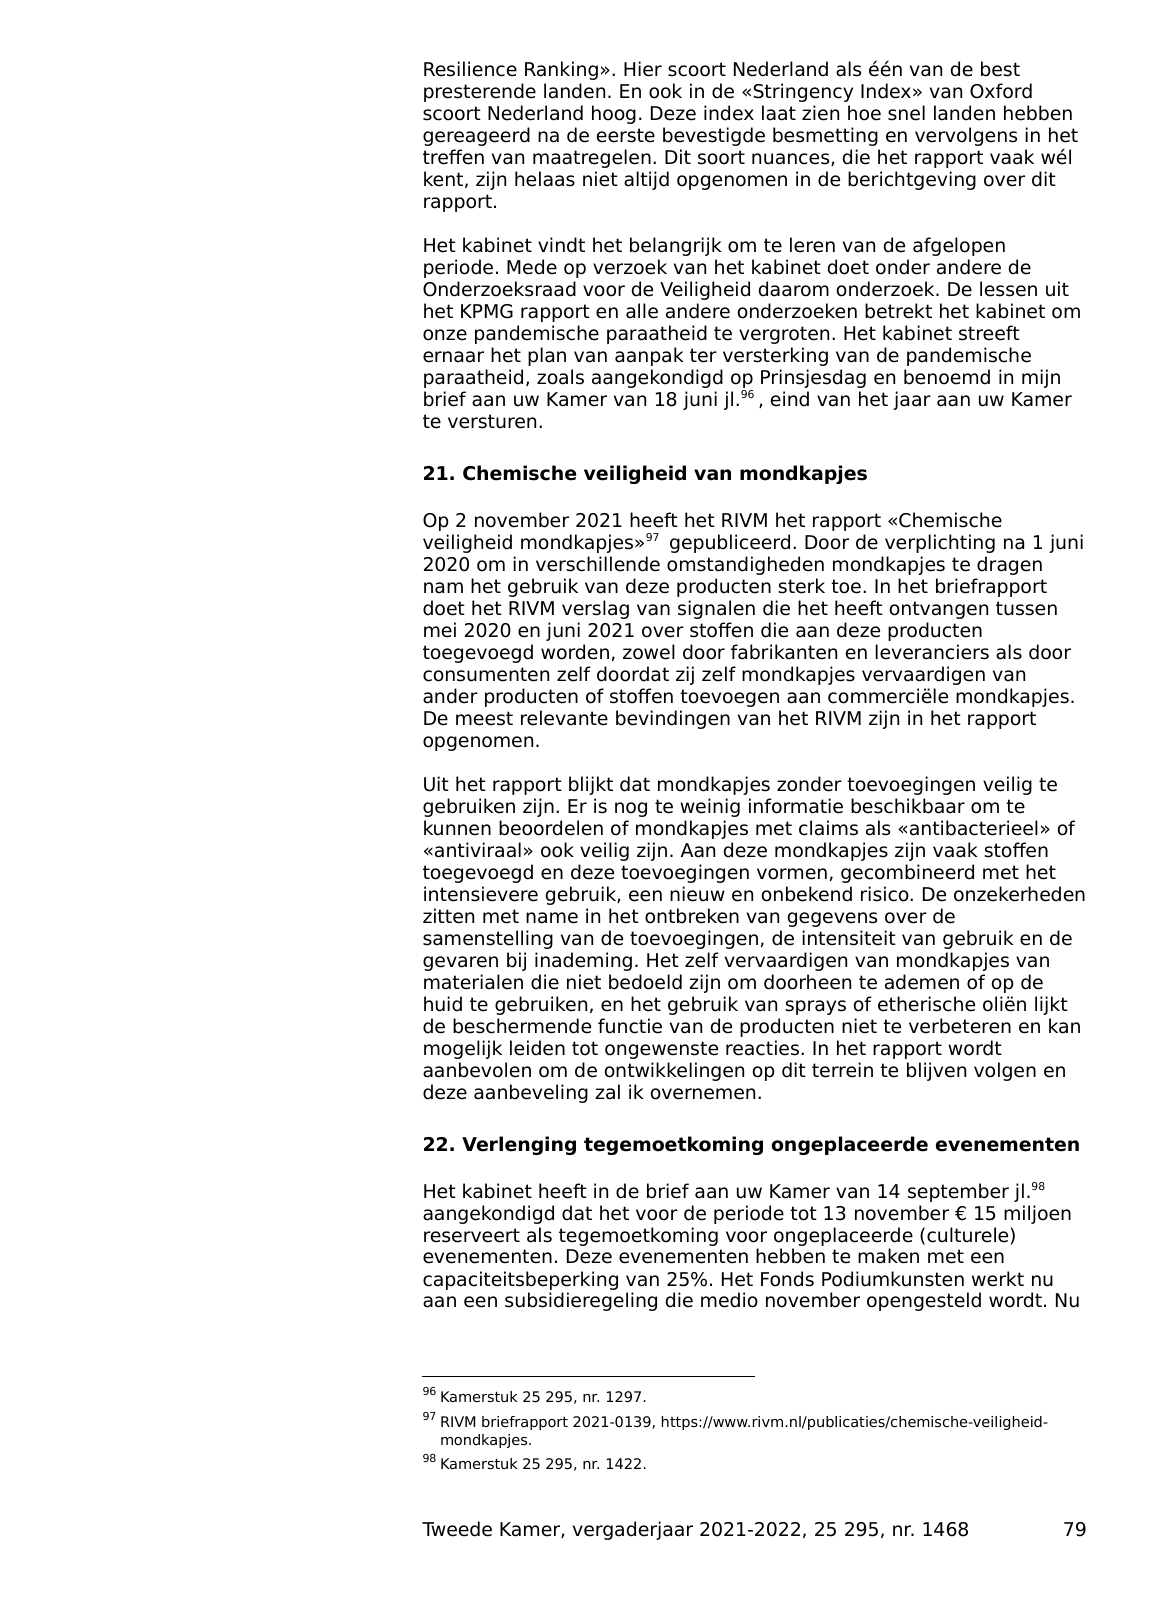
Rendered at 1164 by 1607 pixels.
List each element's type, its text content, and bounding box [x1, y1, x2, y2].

text Het kabinet vindt het belangrijk om te leren van de afgelopen periode. Mede op verzoek van het kabinet doet onder andere de Onderzoeksraad voor de Veiligheid daarom onderzoek. De lessen uit het KPMG rapport en alle andere onderzoeken betrekt het kabinet om onze pandemische paraatheid te vergroten. Het kabinet streeft ernaar het plan van aanpak ter versterking van de pandemische paraatheid, zoals aangekondigd op Prinsjesdag en benoemd in mijn brief aan uw Kamer van 18 juni jl., eind van het jaar aan uw Kamer te versturen. [422, 235, 1087, 433]
text Kamerstuk 25 295, nr. 1422. [422, 1452, 1087, 1474]
text RIVM briefrapport 2021-0139, https://www.rivm.nl/publicaties/chemische-veiligheid-mondkapjes. [422, 1410, 1087, 1449]
text Uit het rapport blijkt dat mondkapjes zonder toevoegingen veilig te gebruiken zijn. Er is nog te weinig informatie beschikbaar om te kunnen beoordelen of mondkapjes met claims als «antibacterieel» of «antiviraal» ook veilig zijn. Aan deze mondkapjes zijn vaak stoffen toegevoegd en deze toevoegingen vormen, gecombineerd met het intensievere gebruik, een nieuw en onbekend risico. De onzekerheden zitten met name in het ontbreken van gegevens over de samenstelling van de toevoegingen, de intensiteit van gebruik en de gevaren bij inademing. Het zelf vervaardigen van mondkapjes van materialen die niet bedoeld zijn om doorheen te ademen of op de huid te gebruiken, en het gebruik van sprays of etherische oliën lijkt de beschermende functie van de producten niet te verbeteren en kan mogelijk leiden tot ongewenste reacties. In het rapport wordt aanbevolen om de ontwikkelingen op dit terrein te blijven volgen en deze aanbeveling zal ik overnemen. [422, 774, 1087, 1103]
text Op 2 november 2021 heeft het RIVM het rapport «Chemische veiligheid mondkapjes» gepubliceerd. Door de verplichting na 1 juni 2020 om in verschillende omstandigheden mondkapjes te dragen nam het gebruik van deze producten sterk toe. In het briefrapport doet het RIVM verslag van signalen die het heeft ontvangen tussen mei 2020 en juni 2021 over stoffen die aan deze producten toegevoegd worden, zowel door fabrikanten en leveranciers als door consumenten zelf doordat zij zelf mondkapjes vervaardigen van ander producten of stoffen toevoegen aan commerciële mondkapjes. De meest relevante bevindingen van het RIVM zijn in het rapport opgenomen. [422, 510, 1087, 752]
subtitle 22. Verlenging tegemoetkoming ongeplaceerde evenementen [422, 1133, 1087, 1156]
text Resilience Ranking». Hier scoort Nederland als één van de best presterende landen. En ook in de «Stringency Index» van Oxford scoort Nederland hoog. Deze index laat zien hoe snel landen hebben gereageerd na de eerste bevestigde besmetting en vervolgens in het treffen van maatregelen. Dit soort nuances, die het rapport vaak wél kent, zijn helaas niet altijd opgenomen in de berichtgeving over dit rapport. [422, 59, 1087, 213]
text Kamerstuk 25 295, nr. 1297. [422, 1385, 1087, 1407]
text Het kabinet heeft in de brief aan uw Kamer van 14 september jl. aangekondigd dat het voor de periode tot 13 november € 15 miljoen reserveert als tegemoetkoming voor ongeplaceerde (culturele) evenementen. Deze evenementen hebben te maken met een capaciteitsbeperking van 25%. Het Fonds Podiumkunsten werkt nu aan een subsidieregeling die medio november opengesteld wordt. Nu [422, 1181, 1087, 1312]
subtitle 21. Chemische veiligheid van mondkapjes [422, 463, 1087, 485]
